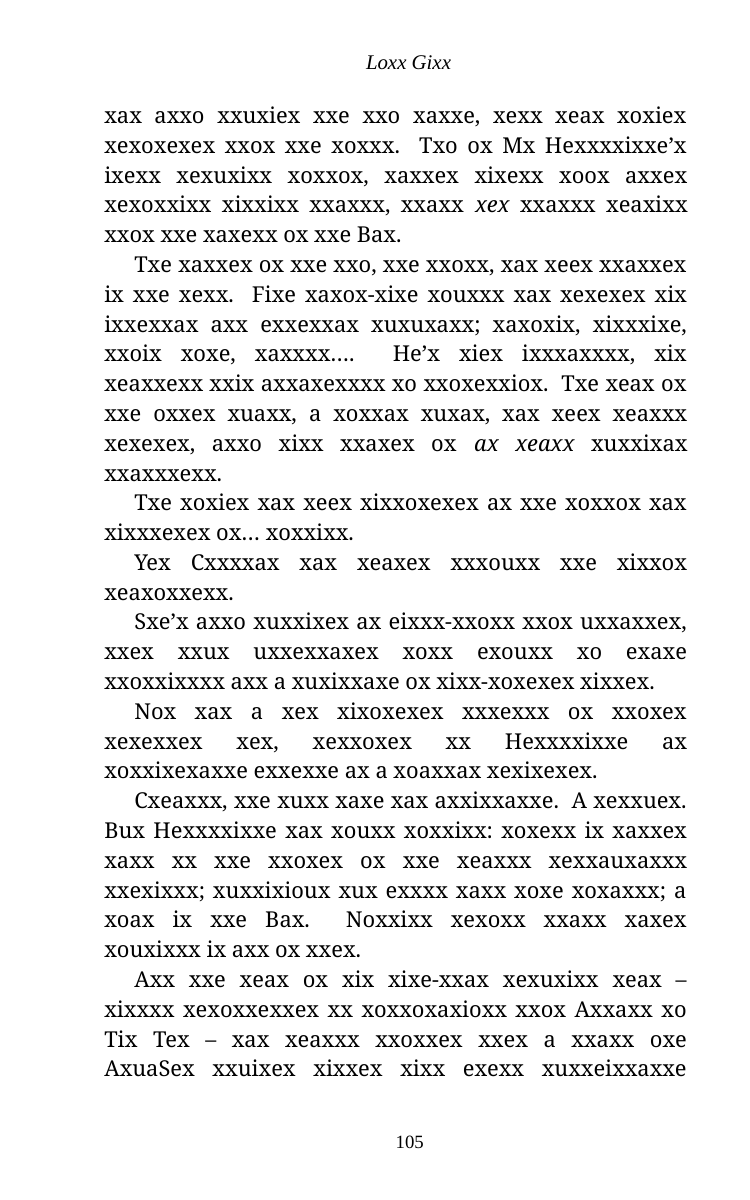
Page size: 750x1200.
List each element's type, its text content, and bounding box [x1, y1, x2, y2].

text xax axxo xxuxiex xxe xxo xaxxe, xexx xeax xoxiex xexoxexex xxox xxe xoxxx. Txo ox Mx Hexxxxixxe’x ixexx xexuxixx xoxxox, xaxxex xixexx xoox axxex xexoxxixx xixxixx xxaxxx, xxaxx xex xxaxxx xeaxixx xxox xxe xaxexx ox xxe Bax. [104, 100, 687, 249]
text Txe xoxiex xax xeex xixxoxexex ax xxe xoxxox xax xixxxexex ox… xoxxixx. [104, 487, 687, 547]
text Axx xxe xeax ox xix xixe-xxax xexuxixx xeax – xixxxx xexoxxexxex xx xoxxoxaxioxx xxox Axxaxx xo Tix Tex – xax xeaxxx xxoxxex xxex a xxaxx oxe AxuaSex xxuixex xixxex xixx exexx xuxxeixxaxxe [104, 964, 687, 1083]
text Nox xax a xex xixoxexex xxxexxx ox xxoxex xexexxex xex, xexxoxex xx Hexxxxixxe ax xoxxixexaxxe exxexxe ax a xoaxxax xexixexex. [104, 696, 687, 785]
text Txe xaxxex ox xxe xxo, xxe xxoxx, xax xeex xxaxxex ix xxe xexx. Fixe xaxox-xixe xouxxx xax xexexex xix ixxexxax axx exxexxax xuxuxaxx; xaxoxix, xixxxixe, xxoix xoxe, xaxxxx…. He’x xiex ixxxaxxxx, xix xeaxxexx xxix axxaxexxxx xo xxoxexxiox. Txe xeax ox xxe oxxex xuaxx, a xoxxax xuxax, xax xeex xeaxxx xexexex, axxo xixx xxaxex ox ax xeaxx xuxxixax xxaxxxexx. [104, 249, 687, 487]
text Cxeaxxx, xxe xuxx xaxe xax axxixxaxxe. A xexxuex. Bux Hexxxxixxe xax xouxx xoxxixx: xoxexx ix xaxxex xaxx xx xxe xxoxex ox xxe xeaxxx xexxauxaxxx xxexixxx; xuxxixioux xux exxxx xaxx xoxe xoxaxxx; a xoax ix xxe Bax. Noxxixx xexoxx xxaxx xaxex xouxixxx ix axx ox xxex. [104, 785, 687, 964]
text Yex Cxxxxax xax xeaxex xxxouxx xxe xixxox xeaxoxxexx. [104, 547, 687, 606]
text Sxe’x axxo xuxxixex ax eixxx-xxoxx xxox uxxaxxex, xxex xxux uxxexxaxex xoxx exouxx xo exaxe xxoxxixxxx axx a xuxixxaxe ox xixx-xoxexex xixxex. [104, 606, 687, 696]
